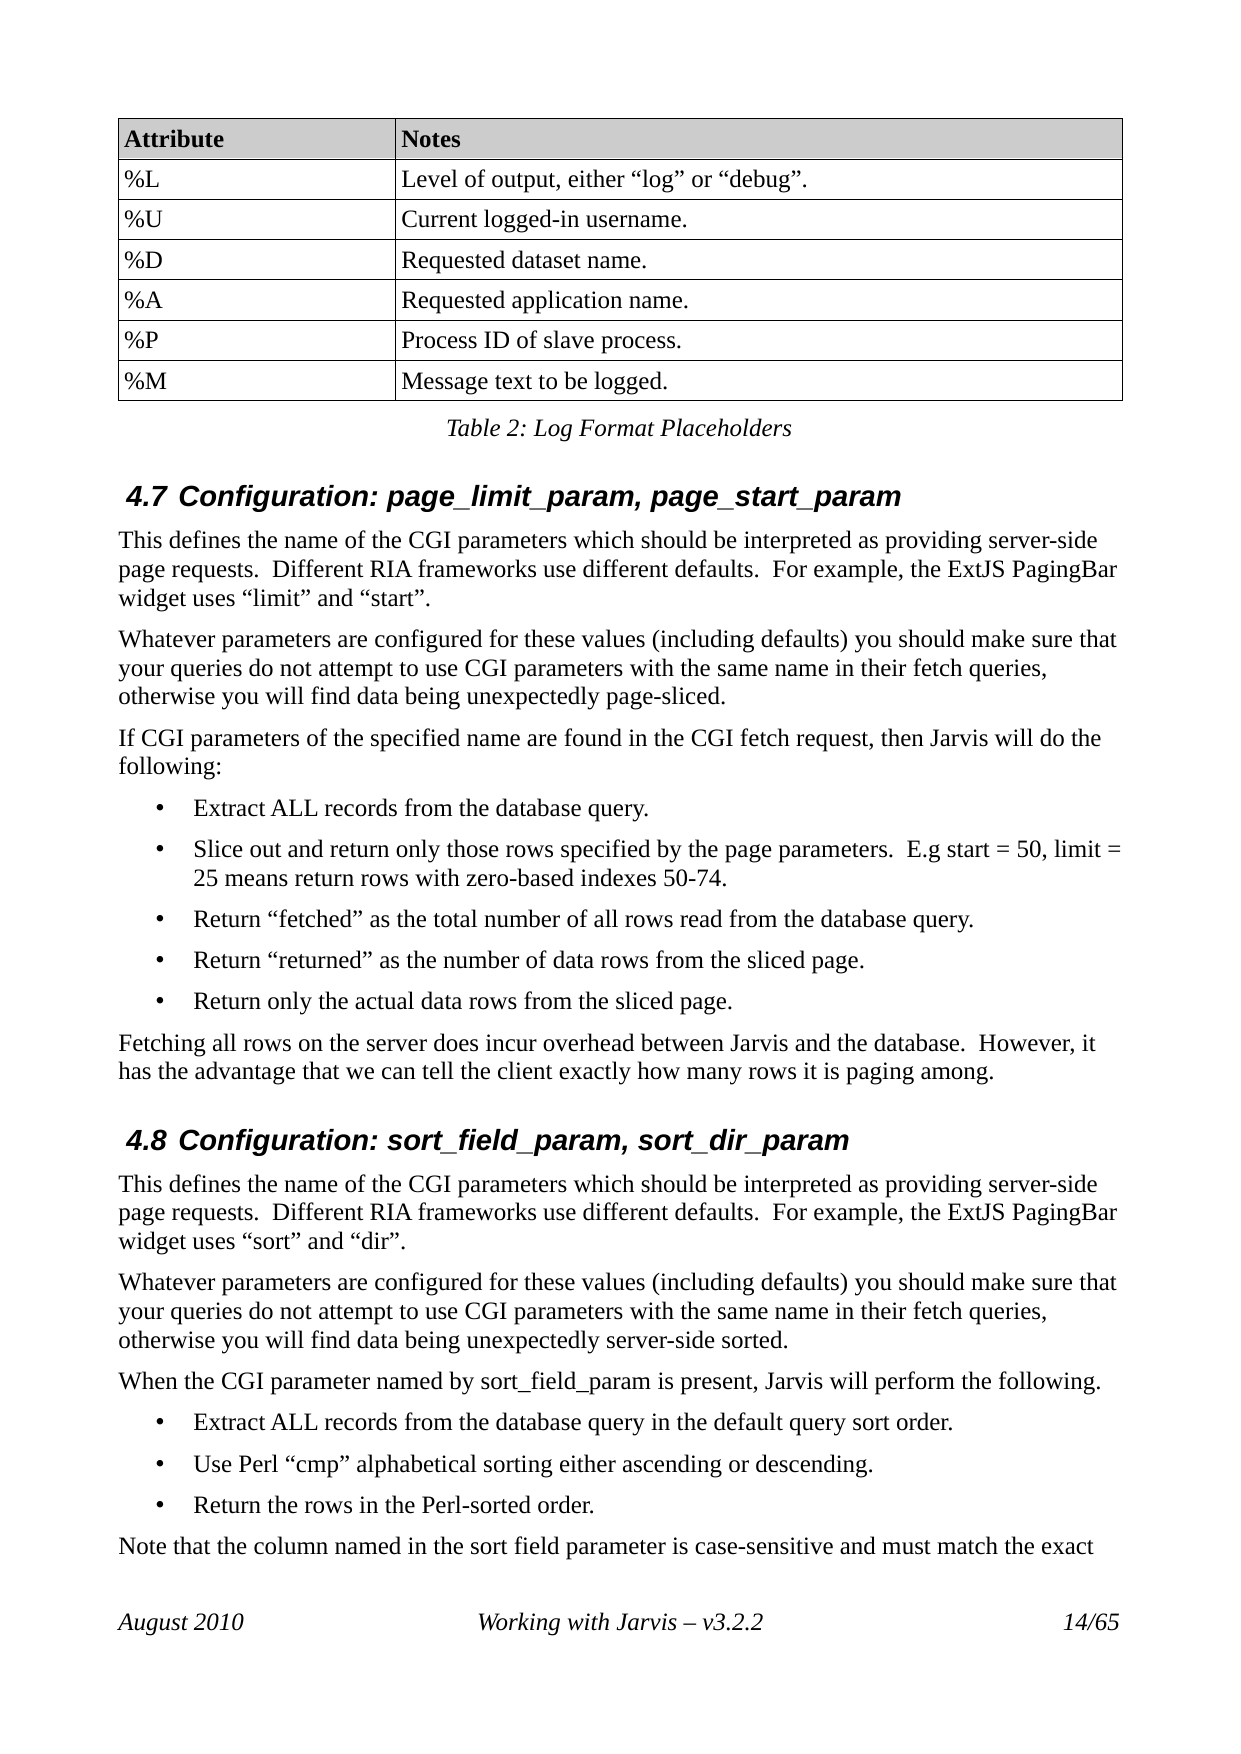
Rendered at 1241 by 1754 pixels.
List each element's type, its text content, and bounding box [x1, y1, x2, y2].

table_cell Message text to be logged. [396, 361, 1122, 400]
list Return the rows in the Perl-sorted order. [156, 1490, 1122, 1519]
text Table 2: Log Format Placeholders [118, 413, 1122, 442]
subtitle Configuration: page_limit_param, page_start_param [118, 479, 1122, 513]
text This defines the name of the CGI parameters which should be interpreted as providing server-side page requests. Different RIA frameworks use different defaults. For example, the ExtJS PagingBar widget uses “limit” and “start”. [118, 525, 1122, 611]
list Slice out and return only those rows specified by the page parameters. E.g start = 50, limit = 25 means return rows with zero-based indexes 50-74. [156, 834, 1122, 891]
table_cell Level of output, either “log” or “debug”. [396, 160, 1122, 199]
list Return only the actual data rows from the sliced page. [156, 986, 1122, 1015]
table_header Attribute [119, 119, 395, 158]
list Return “returned” as the number of data rows from the sliced page. [156, 945, 1122, 974]
list Extract ALL records from the database query in the default query sort order. [156, 1407, 1122, 1436]
table_cell Requested dataset name. [396, 240, 1122, 279]
text If CGI parameters of the specified name are found in the CGI fetch request, then Jarvis will do the following: [118, 723, 1122, 780]
text Note that the column named in the sort field parameter is case-sensitive and must match the exact [118, 1531, 1122, 1560]
table_cell %D [119, 240, 395, 279]
subtitle Configuration: sort_field_param, sort_dir_param [118, 1123, 1122, 1156]
text This defines the name of the CGI parameters which should be interpreted as providing server-side page requests. Different RIA frameworks use different defaults. For example, the ExtJS PagingBar widget uses “sort” and “dir”. [118, 1169, 1122, 1255]
text Fetching all rows on the server does incur overhead between Jarvis and the database. However, it has the advantage that we can tell the client exactly how many rows it is paging among. [118, 1028, 1122, 1085]
list Extract ALL records from the database query. [156, 793, 1122, 821]
table_cell %A [119, 280, 395, 320]
table_cell %P [119, 321, 395, 360]
text Whatever parameters are configured for these values (including defaults) you should make sure that your queries do not attempt to use CGI parameters with the same name in their fetch queries, otherwise you will find data being unexpectedly page-sliced. [118, 624, 1122, 710]
table_header Notes [396, 119, 1122, 158]
list Return “fetched” as the total number of all rows read from the database query. [156, 904, 1122, 933]
table_cell %M [119, 361, 395, 400]
text Whatever parameters are configured for these values (including defaults) you should make sure that your queries do not attempt to use CGI parameters with the same name in their fetch queries, otherwise you will find data being unexpectedly server-side sorted. [118, 1267, 1122, 1354]
table_cell Current logged-in username. [396, 200, 1122, 239]
table_cell Process ID of slave process. [396, 321, 1122, 360]
table_cell %U [119, 200, 395, 239]
list Use Perl “cmp” alphabetical sorting either ascending or descending. [156, 1449, 1122, 1477]
table_cell Requested application name. [396, 280, 1122, 320]
text When the CGI parameter named by sort_field_param is present, Jarvis will perform the following. [118, 1366, 1122, 1395]
table_cell %L [119, 160, 395, 199]
